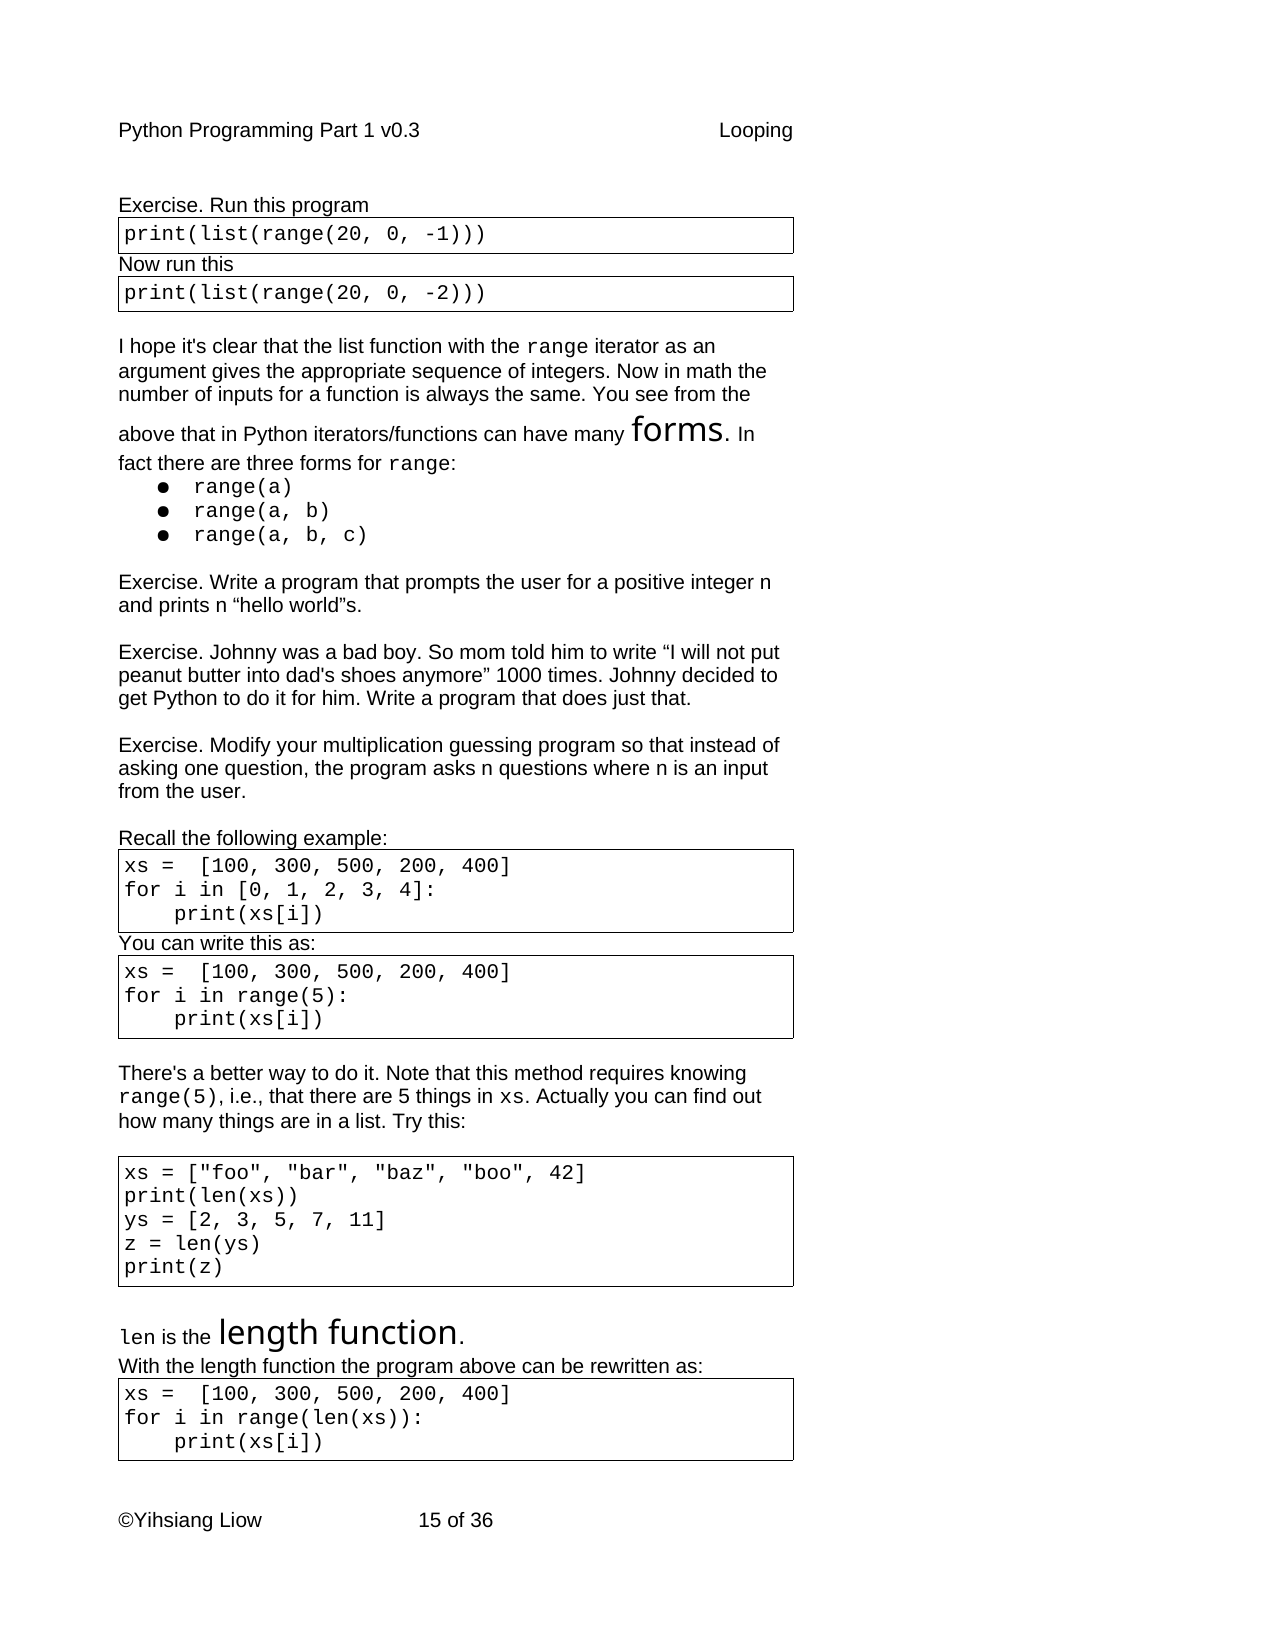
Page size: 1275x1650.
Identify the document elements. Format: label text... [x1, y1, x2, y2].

text Now run this [118, 254, 793, 276]
text I hope it's clear that the list function with the range iterator as an argument gives the appropriate sequence of integers. Now in math the number of inputs for a function is always the same. You see from the above that in Python iterators/functions can have many forms. In fact there are three forms for range: [118, 334, 793, 476]
text Exercise. Write a program that prompts the user for a positive integer n and prints n “hello world”s. [118, 571, 793, 617]
text Exercise. Modify your multiplication guessing program so that instead of asking one question, the program asks n questions where n is an input from the user. [118, 733, 793, 803]
text With the length function the program above can be rewritten as: [118, 1354, 793, 1378]
list range(a, b, c) [156, 524, 793, 547]
table_header xs = ["foo", "bar", "baz", "boo", 42] print(len(xs)) ys = [2, 3, 5, 7, 11] z = len(ys) print(z) [119, 1157, 793, 1286]
text Recall the following example: [118, 826, 793, 849]
text You can write this as: [118, 933, 793, 955]
text Exercise. Johnny was a bad boy. So mom told him to write “I will not put peanut butter into dad's shoes anymore” 1000 times. Johnny decided to get Python to do it for him. Write a program that does just that. [118, 640, 793, 710]
table_header xs = [100, 300, 500, 200, 400] for i in range(5): print(xs[i]) [119, 956, 793, 1038]
list range(a) [156, 476, 793, 500]
table_header xs = [100, 300, 500, 200, 400] for i in range(len(xs)): print(xs[i]) [119, 1379, 793, 1460]
text There's a better way to do it. Note that this method requires knowing range(5), i.e., that there are 5 things in xs. Actually you can find out how many things are in a list. Try this: [118, 1061, 793, 1133]
table_header print(list(range(20, 0, -2))) [119, 277, 793, 311]
list range(a, b) [156, 500, 793, 524]
text len is the length function. [118, 1309, 793, 1354]
table_header xs = [100, 300, 500, 200, 400] for i in [0, 1, 2, 3, 4]: print(xs[i]) [119, 850, 793, 932]
table_header print(list(range(20, 0, -1))) [119, 218, 793, 252]
text Exercise. Run this program [118, 194, 793, 217]
